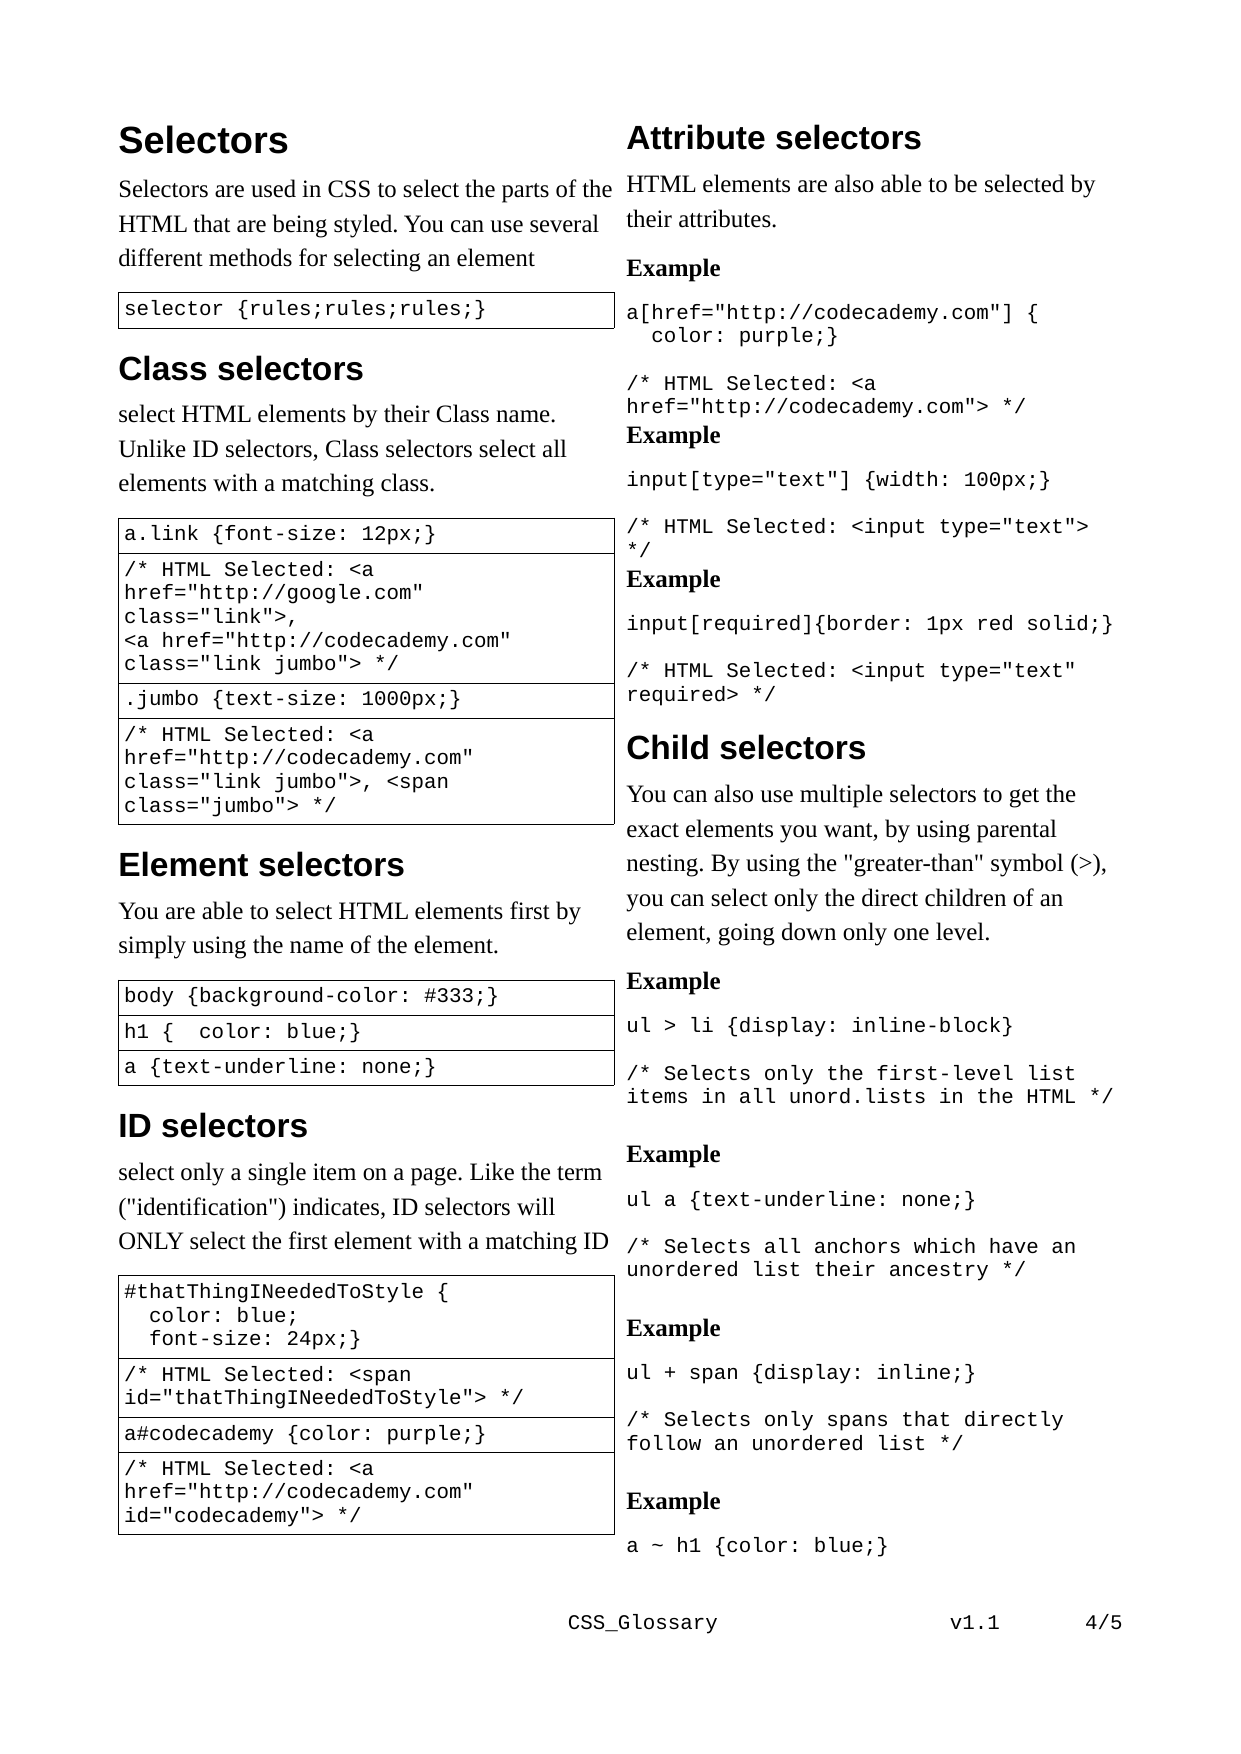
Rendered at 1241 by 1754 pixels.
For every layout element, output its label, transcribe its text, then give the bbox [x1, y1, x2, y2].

table_cell /* HTML Selected: <span id="thatThingINeededToStyle"> */ [119, 1359, 614, 1417]
text a[href="http://codecademy.com"] { [626, 302, 1122, 326]
subtitle Element selectors [118, 845, 614, 883]
text Example [626, 253, 1122, 282]
table_header selector {rules;rules;rules;} [119, 293, 614, 327]
text /* HTML Selected: <a href="http://codecademy.com"> */ [626, 373, 1122, 420]
text /* Selects all anchors which have an unordered list their ancestry */ [626, 1236, 1122, 1283]
text HTML elements are also able to be selected by their attributes. [626, 169, 1122, 232]
text input[required]{border: 1px red solid;} [626, 613, 1122, 636]
text a ~ h1 {color: blue;} [626, 1535, 1122, 1558]
table_cell h1 { color: blue;} [119, 1016, 614, 1050]
text /* Selects only spans that directly follow an unordered list */ [626, 1409, 1122, 1456]
text Example [626, 1313, 1122, 1341]
table_cell a {text-underline: none;} [119, 1051, 614, 1085]
text ul > li {display: inline-block} [626, 1015, 1122, 1039]
subtitle Class selectors [118, 348, 614, 387]
table_cell /* HTML Selected: <a href="http://codecademy.com" class="link jumbo">, <span class="jumbo"> */ [119, 719, 614, 824]
table_header body {background-color: #333;} [119, 981, 614, 1015]
table_cell a#codecademy {color: purple;} [119, 1418, 614, 1452]
subtitle Attribute selectors [626, 118, 1122, 157]
text input[type="text"] {width: 100px;} [626, 469, 1122, 493]
text select HTML elements by their Class name. Unlike ID selectors, Class selectors select all elements with a matching class. [118, 399, 614, 497]
text /* HTML Selected: <input type="text"> */ [626, 516, 1122, 564]
text Example [626, 1486, 1122, 1514]
table_cell /* HTML Selected: <a href="http://google.com" class="link">, <a href="http://codecademy.com" class="link jumbo"> */ [119, 554, 614, 683]
text /* Selects only the first-level list items in all unord.lists in the HTML */ [626, 1063, 1122, 1110]
text select only a single item on a page. Like the term ("identification") indicates, ID selectors will ONLY select the first element with a matching ID [118, 1157, 614, 1255]
table_cell /* HTML Selected: <a href="http://codecademy.com" id="codecademy"> */ [119, 1453, 614, 1534]
table_cell .jumbo {text-size: 1000px;} [119, 684, 614, 718]
text color: purple;} [626, 326, 1122, 349]
text Example [626, 420, 1122, 449]
text ul a {text-underline: none;} [626, 1188, 1122, 1212]
text Example [626, 966, 1122, 995]
text ul + span {display: inline;} [626, 1362, 1122, 1385]
subtitle Child selectors [620, 728, 1122, 767]
subtitle Selectors [118, 118, 614, 162]
table_header a.link {font-size: 12px;} [119, 519, 614, 553]
text /* HTML Selected: <input type="text" required> */ [626, 660, 1122, 707]
table_header #thatThingINeededToStyle { color: blue; font-size: 24px;} [119, 1276, 614, 1358]
text You are able to select HTML elements first by simply using the name of the element. [118, 896, 614, 959]
text Selectors are used in CSS to select the parts of the HTML that are being styled. You can use several different methods for selecting an element [118, 174, 614, 272]
subtitle ID selectors [118, 1106, 614, 1145]
text You can also use multiple selectors to get the exact elements you want, by using parental nesting. By using the "greater-than" symbol (>), you can select only the direct children of an element, going down only one level. [626, 779, 1122, 946]
text Example [626, 1139, 1122, 1168]
text Example [626, 564, 1122, 592]
